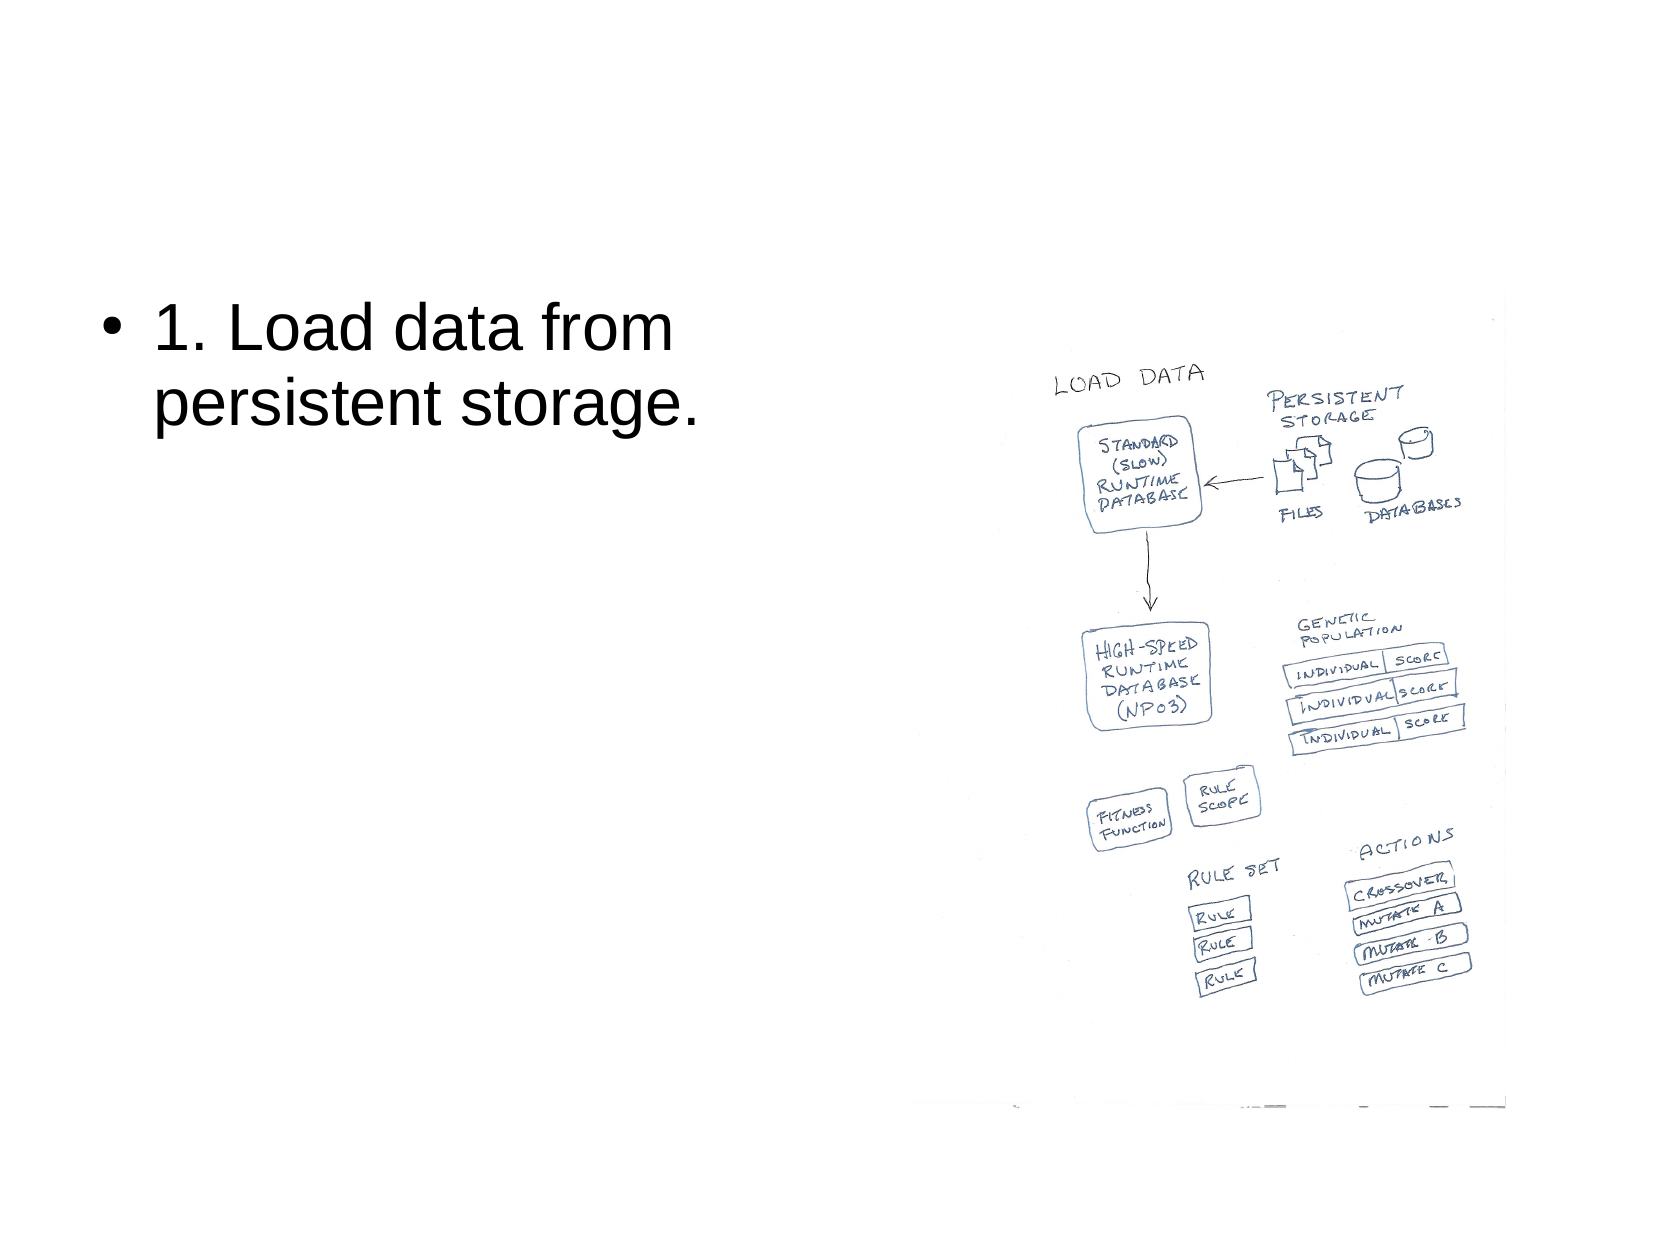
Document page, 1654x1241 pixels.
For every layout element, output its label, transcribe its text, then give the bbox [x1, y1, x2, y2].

list 1. Load data from persistent storage. [82, 290, 809, 1109]
picture [911, 290, 1506, 1109]
